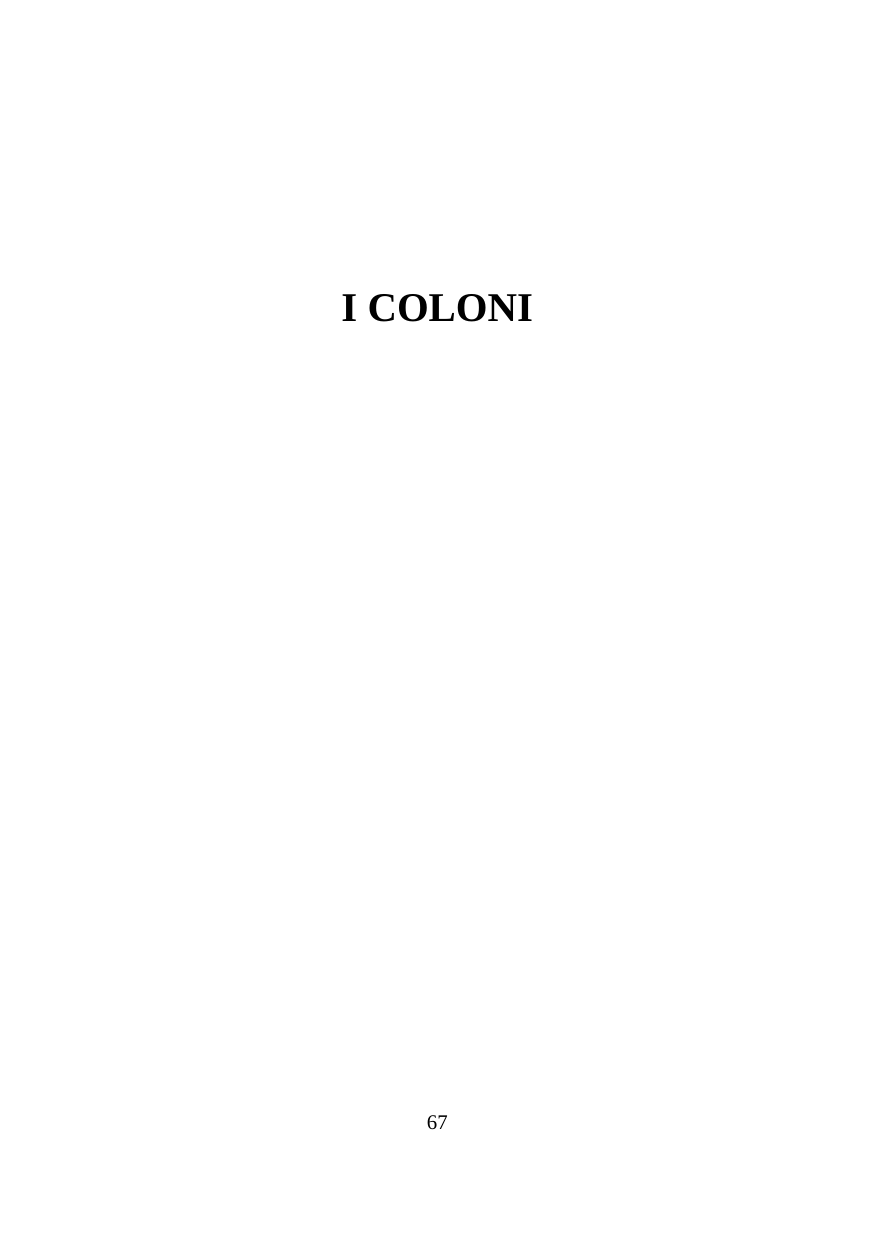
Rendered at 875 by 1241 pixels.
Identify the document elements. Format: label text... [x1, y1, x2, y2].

subtitle I COLONI [106, 283, 768, 330]
